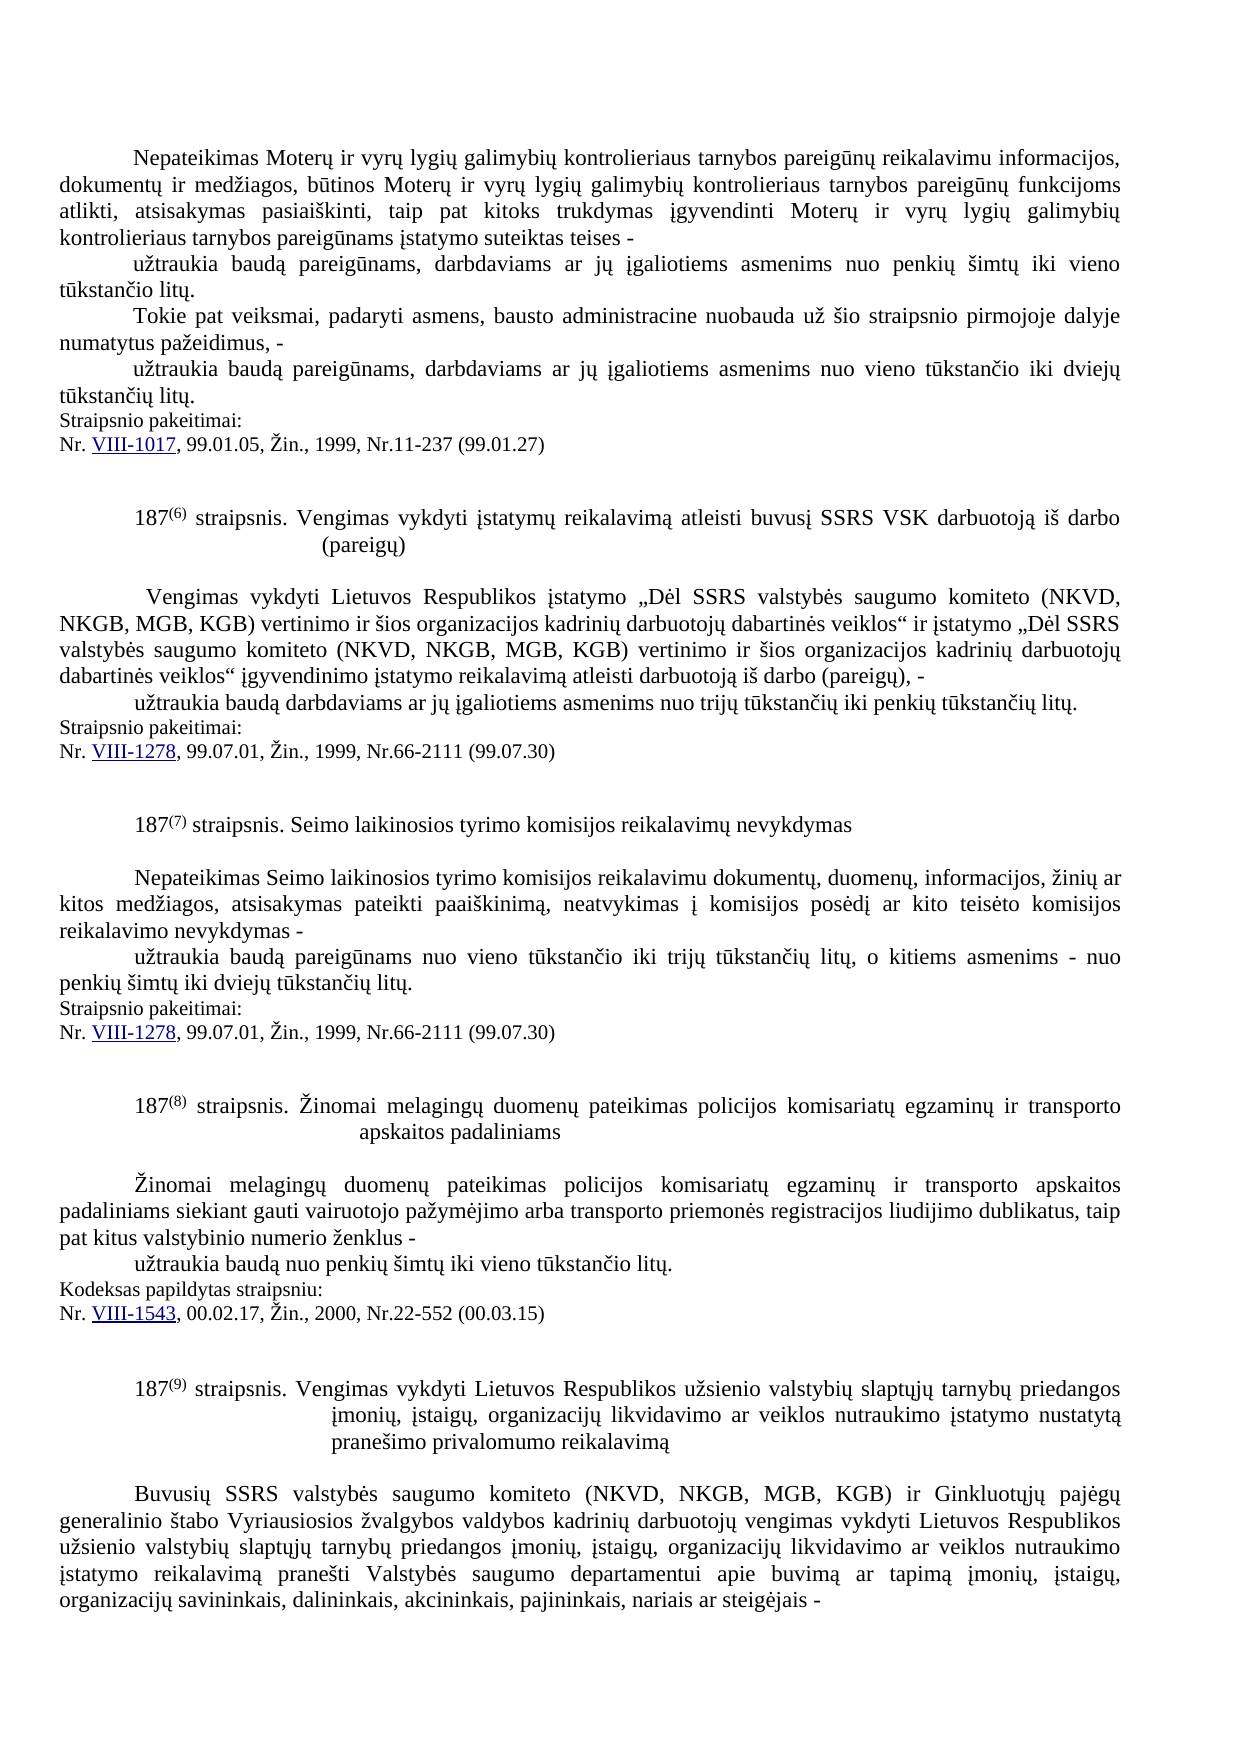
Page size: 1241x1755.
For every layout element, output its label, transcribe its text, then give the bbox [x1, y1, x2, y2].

text Nepateikimas Moterų ir vyrų lygių galimybių kontrolieriaus tarnybos pareigūnų reikalavimu informacijos, dokumentų ir medžiagos, būtinos Moterų ir vyrų lygių galimybių kontrolieriaus tarnybos pareigūnų funkcijoms atlikti, atsisakymas pasiaiškinti, taip pat kitoks trukdymas įgyvendinti Moterų ir vyrų lygių galimybių kontrolieriaus tarnybos pareigūnams įstatymo suteiktas teises - [59, 144, 1122, 250]
text Vengimas vykdyti Lietuvos Respublikos įstatymo „Dėl SSRS valstybės saugumo komiteto (NKVD, NKGB, MGB, KGB) vertinimo ir šios organizacijos kadrinių darbuotojų dabartinės veiklos“ ir įstatymo „Dėl SSRS valstybės saugumo komiteto (NKVD, NKGB, MGB, KGB) vertinimo ir šios organizacijos kadrinių darbuotojų dabartinės veiklos“ įgyvendinimo įstatymo reikalavimą atleisti darbuotoją iš darbo (pareigų), - [59, 583, 1122, 689]
text 187(7) straipsnis. Seimo laikinosios tyrimo komisijos reikalavimų nevykdymas [59, 811, 1122, 838]
text Nepateikimas Seimo laikinosios tyrimo komisijos reikalavimu dokumentų, duomenų, informacijos, žinių ar kitos medžiagos, atsisakymas pateikti paaiškinimą, neatvykimas į komisijos posėdį ar kito teisėto komisijos reikalavimo nevykdymas - [59, 864, 1122, 943]
text Tokie pat veiksmai, padaryti asmens, bausto administracine nuobauda už šio straipsnio pirmojoje dalyje numatytus pažeidimus, - [59, 303, 1122, 355]
text Straipsnio pakeitimai: [59, 715, 1122, 739]
text Nr. VIII-1017, 99.01.05, Žin., 1999, Nr.11-237 (99.01.27) [59, 432, 1122, 456]
text Nr. VIII-1278, 99.07.01, Žin., 1999, Nr.66-2111 (99.07.30) [59, 739, 1122, 763]
text Nr. VIII-1278, 99.07.01, Žin., 1999, Nr.66-2111 (99.07.30) [59, 1020, 1122, 1044]
text Straipsnio pakeitimai: [59, 408, 1122, 432]
text 187(6) straipsnis. Vengimas vykdyti įstatymų reikalavimą atleisti buvusį SSRS VSK darbuotoją iš darbo (pareigų) [134, 504, 1122, 557]
text užtraukia baudą nuo penkių šimtų iki vieno tūkstančio litų. [59, 1250, 1122, 1277]
text Nr. VIII-1543, 00.02.17, Žin., 2000, Nr.22-552 (00.03.15) [59, 1301, 1122, 1325]
text užtraukia baudą pareigūnams, darbdaviams ar jų įgaliotiems asmenims nuo vieno tūkstančio iki dviejų tūkstančių litų. [59, 355, 1122, 408]
text užtraukia baudą pareigūnams, darbdaviams ar jų įgaliotiems asmenims nuo penkių šimtų iki vieno tūkstančio litų. [59, 250, 1122, 303]
text 187(9) straipsnis. Vengimas vykdyti Lietuvos Respublikos užsienio valstybių slaptųjų tarnybų priedangos įmonių, įstaigų, organizacijų likvidavimo ar veiklos nutraukimo įstatymo nustatytą pranešimo privalomumo reikalavimą [134, 1375, 1122, 1454]
text Buvusių SSRS valstybės saugumo komiteto (NKVD, NKGB, MGB, KGB) ir Ginkluotųjų pajėgų generalinio štabo Vyriausiosios žvalgybos valdybos kadrinių darbuotojų vengimas vykdyti Lietuvos Respublikos užsienio valstybių slaptųjų tarnybų priedangos įmonių, įstaigų, organizacijų likvidavimo ar veiklos nutraukimo įstatymo reikalavimą pranešti Valstybės saugumo departamentui apie buvimą ar tapimą įmonių, įstaigų, organizacijų savininkais, dalininkais, akcininkais, pajininkais, nariais ar steigėjais - [59, 1481, 1122, 1612]
text užtraukia baudą pareigūnams nuo vieno tūkstančio iki trijų tūkstančių litų, o kitiems asmenims - nuo penkių šimtų iki dviejų tūkstančių litų. [59, 943, 1122, 996]
text užtraukia baudą darbdaviams ar jų įgaliotiems asmenims nuo trijų tūkstančių iki penkių tūkstančių litų. [59, 689, 1122, 715]
text Straipsnio pakeitimai: [59, 996, 1122, 1020]
text Kodeksas papildytas straipsniu: [59, 1277, 1122, 1301]
text Žinomai melagingų duomenų pateikimas policijos komisariatų egzaminų ir transporto apskaitos padaliniams siekiant gauti vairuotojo pažymėjimo arba transporto priemonės registracijos liudijimo dublikatus, taip pat kitus valstybinio numerio ženklus - [59, 1171, 1122, 1250]
text 187(8) straipsnis. Žinomai melagingų duomenų pateikimas policijos komisariatų egzaminų ir transporto apskaitos padaliniams [134, 1092, 1122, 1145]
